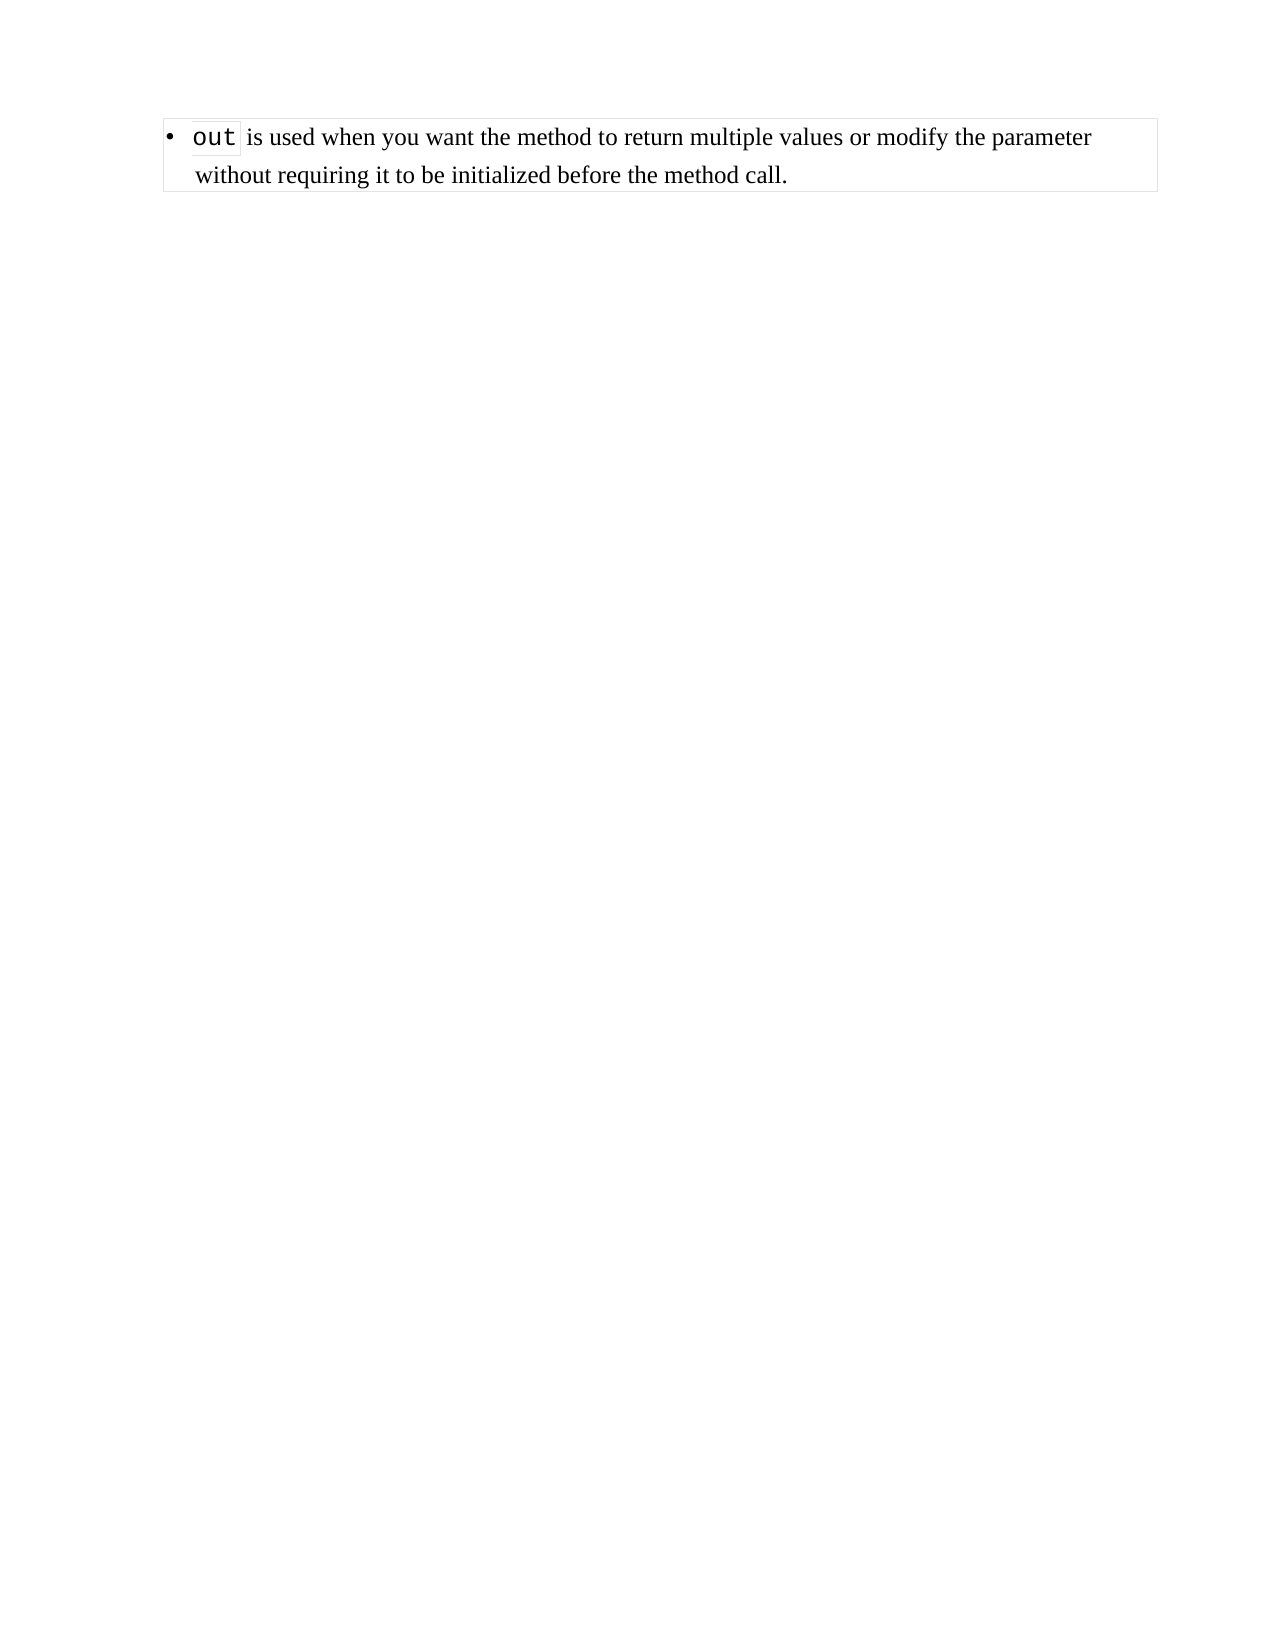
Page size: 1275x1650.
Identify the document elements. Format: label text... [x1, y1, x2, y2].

list out is used when you want the method to return multiple values or modify the parameter without requiring it to be initialized before the method call. [164, 119, 1157, 191]
